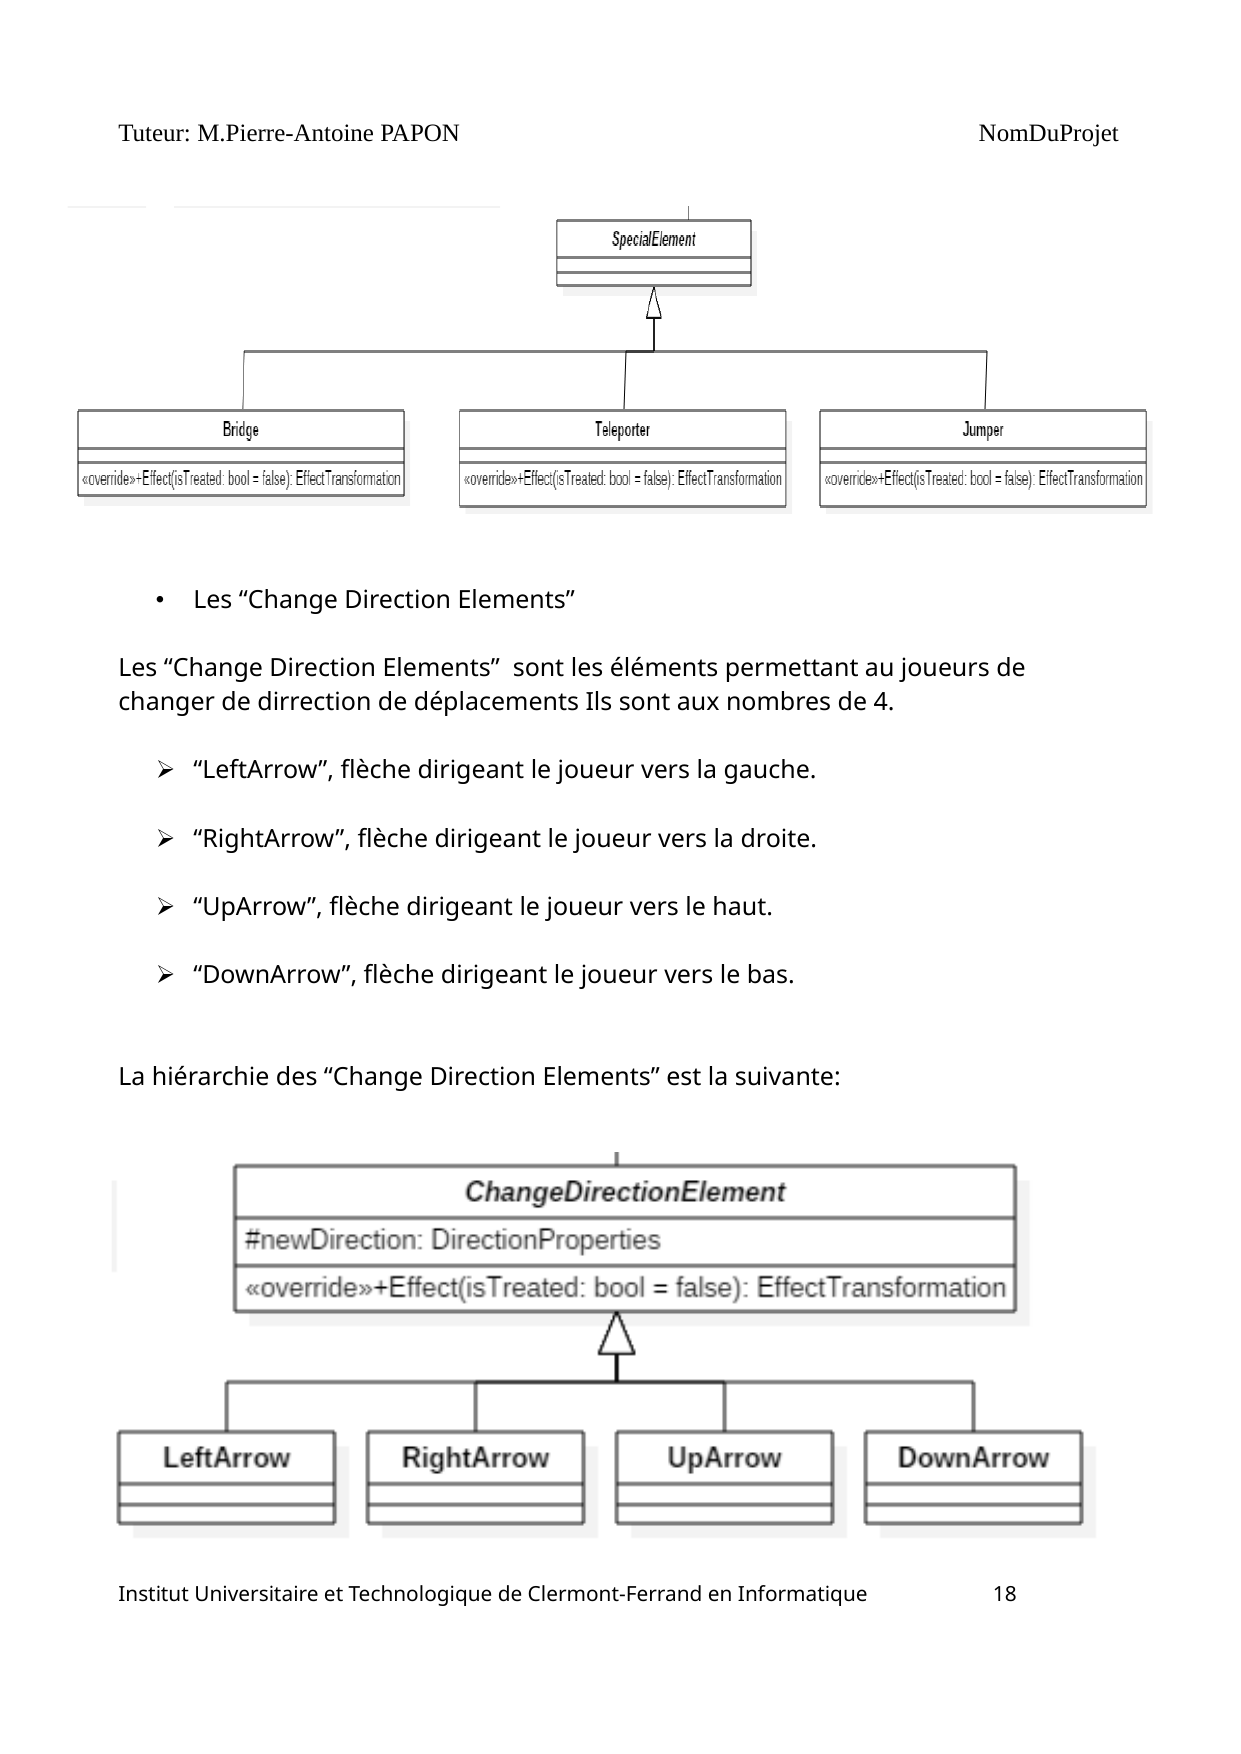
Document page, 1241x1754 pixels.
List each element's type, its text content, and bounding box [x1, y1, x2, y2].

list “UpArrow”, flèche dirigeant le joueur vers le haut. [156, 888, 1122, 922]
text Les “Change Direction Elements” sont les éléments permettant au joueurs de changer de dirrection de déplacements Ils sont aux nombres de 4. [118, 650, 1122, 718]
list “LeftArrow”, flèche dirigeant le joueur vers la gauche. [156, 752, 1122, 786]
picture [67, 206, 1185, 514]
text La hiérarchie des “Change Direction Elements” est la suivante: [118, 1059, 1122, 1093]
list Les “Change Direction Elements” [156, 582, 1122, 616]
list “DownArrow”, flèche dirigeant le joueur vers le bas. [156, 956, 1122, 991]
picture [111, 1152, 1111, 1553]
list “RightArrow”, flèche dirigeant le joueur vers la droite. [156, 820, 1122, 854]
